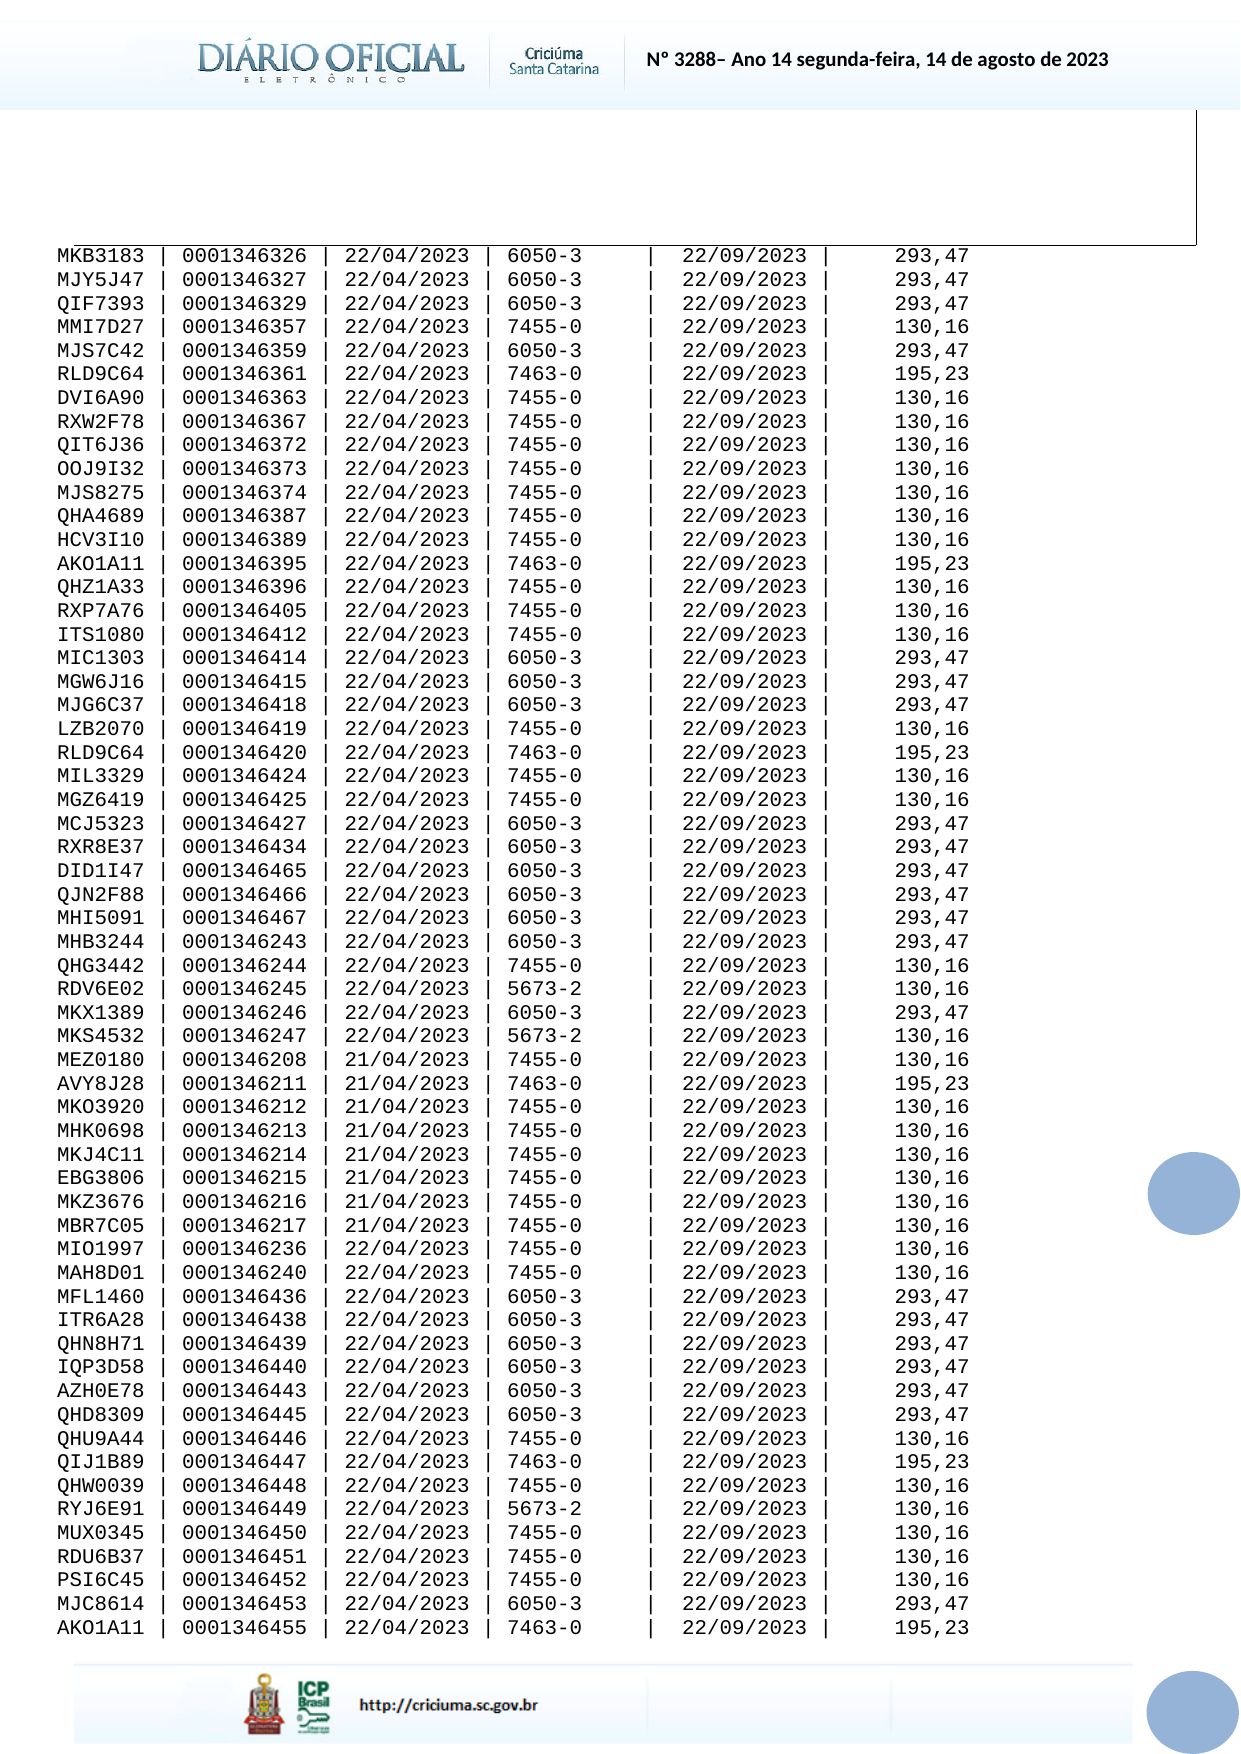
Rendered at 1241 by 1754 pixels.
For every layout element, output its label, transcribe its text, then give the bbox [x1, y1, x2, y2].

text QIT6J36 | 0001346372 | 22/04/2023 | 7455-0 | 22/09/2023 | 130,16 [44, 434, 1196, 458]
text DID1I47 | 0001346465 | 22/04/2023 | 6050-3 | 22/09/2023 | 293,47 [44, 860, 1196, 884]
text MIC1303 | 0001346414 | 22/04/2023 | 6050-3 | 22/09/2023 | 293,47 [44, 647, 1196, 671]
text QHA4689 | 0001346387 | 22/04/2023 | 7455-0 | 22/09/2023 | 130,16 [44, 505, 1196, 529]
text MGZ6419 | 0001346425 | 22/04/2023 | 7455-0 | 22/09/2023 | 130,16 [44, 789, 1196, 813]
text QHZ1A33 | 0001346396 | 22/04/2023 | 7455-0 | 22/09/2023 | 130,16 [44, 576, 1196, 600]
text QJN2F88 | 0001346466 | 22/04/2023 | 6050-3 | 22/09/2023 | 293,47 [44, 884, 1196, 907]
text PSI6C45 | 0001346452 | 22/04/2023 | 7455-0 | 22/09/2023 | 130,16 [44, 1569, 1196, 1593]
text MHI5091 | 0001346467 | 22/04/2023 | 6050-3 | 22/09/2023 | 293,47 [44, 907, 1196, 931]
text IQP3D58 | 0001346440 | 22/04/2023 | 6050-3 | 22/09/2023 | 293,47 [44, 1357, 1196, 1380]
text RLD9C64 | 0001346361 | 22/04/2023 | 7463-0 | 22/09/2023 | 195,23 [44, 363, 1196, 387]
text MIO1997 | 0001346236 | 22/04/2023 | 7455-0 | 22/09/2023 | 130,16 [44, 1238, 1196, 1262]
text MBR7C05 | 0001346217 | 21/04/2023 | 7455-0 | 22/09/2023 | 130,16 [44, 1215, 1196, 1238]
text MJY5J47 | 0001346327 | 22/04/2023 | 6050-3 | 22/09/2023 | 293,47 [44, 269, 1196, 292]
text MCJ5323 | 0001346427 | 22/04/2023 | 6050-3 | 22/09/2023 | 293,47 [44, 813, 1196, 836]
text MKS4532 | 0001346247 | 22/04/2023 | 5673-2 | 22/09/2023 | 130,16 [44, 1026, 1196, 1049]
text MKJ4C11 | 0001346214 | 21/04/2023 | 7455-0 | 22/09/2023 | 130,16 [44, 1144, 1196, 1167]
text QHU9A44 | 0001346446 | 22/04/2023 | 7455-0 | 22/09/2023 | 130,16 [44, 1427, 1196, 1451]
text MAH8D01 | 0001346240 | 22/04/2023 | 7455-0 | 22/09/2023 | 130,16 [44, 1262, 1196, 1286]
text AKO1A11 | 0001346455 | 22/04/2023 | 7463-0 | 22/09/2023 | 195,23 [44, 1617, 1196, 1640]
text MKZ3676 | 0001346216 | 21/04/2023 | 7455-0 | 22/09/2023 | 130,16 [44, 1191, 1153, 1215]
text ITS1080 | 0001346412 | 22/04/2023 | 7455-0 | 22/09/2023 | 130,16 [44, 623, 1196, 647]
text QHG3442 | 0001346244 | 22/04/2023 | 7455-0 | 22/09/2023 | 130,16 [44, 954, 1196, 978]
text MGW6J16 | 0001346415 | 22/04/2023 | 6050-3 | 22/09/2023 | 293,47 [44, 671, 1196, 694]
text QHD8309 | 0001346445 | 22/04/2023 | 6050-3 | 22/09/2023 | 293,47 [44, 1404, 1196, 1427]
text RDV6E02 | 0001346245 | 22/04/2023 | 5673-2 | 22/09/2023 | 130,16 [44, 978, 1196, 1002]
text MMI7D27 | 0001346357 | 22/04/2023 | 7455-0 | 22/09/2023 | 130,16 [44, 316, 1196, 340]
text QHW0039 | 0001346448 | 22/04/2023 | 7455-0 | 22/09/2023 | 130,16 [44, 1475, 1196, 1498]
text HCV3I10 | 0001346389 | 22/04/2023 | 7455-0 | 22/09/2023 | 130,16 [44, 529, 1196, 553]
text MJG6C37 | 0001346418 | 22/04/2023 | 6050-3 | 22/09/2023 | 293,47 [44, 694, 1196, 718]
text QHN8H71 | 0001346439 | 22/04/2023 | 6050-3 | 22/09/2023 | 293,47 [44, 1333, 1196, 1357]
text MIL3329 | 0001346424 | 22/04/2023 | 7455-0 | 22/09/2023 | 130,16 [44, 765, 1196, 789]
text MKO3920 | 0001346212 | 21/04/2023 | 7455-0 | 22/09/2023 | 130,16 [44, 1096, 1196, 1120]
text QIJ1B89 | 0001346447 | 22/04/2023 | 7463-0 | 22/09/2023 | 195,23 [44, 1451, 1196, 1475]
text RLD9C64 | 0001346420 | 22/04/2023 | 7463-0 | 22/09/2023 | 195,23 [44, 742, 1196, 765]
text AKO1A11 | 0001346395 | 22/04/2023 | 7463-0 | 22/09/2023 | 195,23 [44, 553, 1196, 576]
text RXP7A76 | 0001346405 | 22/04/2023 | 7455-0 | 22/09/2023 | 130,16 [44, 600, 1196, 623]
text MJS7C42 | 0001346359 | 22/04/2023 | 6050-3 | 22/09/2023 | 293,47 [44, 340, 1196, 363]
text AZH0E78 | 0001346443 | 22/04/2023 | 6050-3 | 22/09/2023 | 293,47 [44, 1380, 1196, 1404]
text MFL1460 | 0001346436 | 22/04/2023 | 6050-3 | 22/09/2023 | 293,47 [44, 1286, 1196, 1309]
text MJC8614 | 0001346453 | 22/04/2023 | 6050-3 | 22/09/2023 | 293,47 [44, 1593, 1196, 1617]
text LZB2070 | 0001346419 | 22/04/2023 | 7455-0 | 22/09/2023 | 130,16 [44, 718, 1196, 742]
text AVY8J28 | 0001346211 | 21/04/2023 | 7463-0 | 22/09/2023 | 195,23 [44, 1073, 1196, 1096]
text MJS8275 | 0001346374 | 22/04/2023 | 7455-0 | 22/09/2023 | 130,16 [44, 482, 1196, 505]
text DVI6A90 | 0001346363 | 22/04/2023 | 7455-0 | 22/09/2023 | 130,16 [44, 387, 1196, 411]
text MKB3183 | 0001346326 | 22/04/2023 | 6050-3 | 22/09/2023 | 293,47 [44, 245, 1196, 269]
text RXW2F78 | 0001346367 | 22/04/2023 | 7455-0 | 22/09/2023 | 130,16 [44, 411, 1196, 434]
text MKX1389 | 0001346246 | 22/04/2023 | 6050-3 | 22/09/2023 | 293,47 [44, 1002, 1196, 1026]
text MHB3244 | 0001346243 | 22/04/2023 | 6050-3 | 22/09/2023 | 293,47 [44, 931, 1196, 954]
text RDU6B37 | 0001346451 | 22/04/2023 | 7455-0 | 22/09/2023 | 130,16 [44, 1546, 1196, 1569]
text QIF7393 | 0001346329 | 22/04/2023 | 6050-3 | 22/09/2023 | 293,47 [44, 292, 1196, 316]
text ITR6A28 | 0001346438 | 22/04/2023 | 6050-3 | 22/09/2023 | 293,47 [44, 1309, 1196, 1333]
text MHK0698 | 0001346213 | 21/04/2023 | 7455-0 | 22/09/2023 | 130,16 [44, 1120, 1196, 1144]
text RXR8E37 | 0001346434 | 22/04/2023 | 6050-3 | 22/09/2023 | 293,47 [44, 836, 1196, 860]
text MUX0345 | 0001346450 | 22/04/2023 | 7455-0 | 22/09/2023 | 130,16 [44, 1522, 1196, 1546]
text RYJ6E91 | 0001346449 | 22/04/2023 | 5673-2 | 22/09/2023 | 130,16 [44, 1498, 1196, 1522]
text EBG3806 | 0001346215 | 21/04/2023 | 7455-0 | 22/09/2023 | 130,16 [44, 1167, 1157, 1191]
text MEZ0180 | 0001346208 | 21/04/2023 | 7455-0 | 22/09/2023 | 130,16 [44, 1049, 1196, 1073]
text OOJ9I32 | 0001346373 | 22/04/2023 | 7455-0 | 22/09/2023 | 130,16 [44, 458, 1196, 482]
